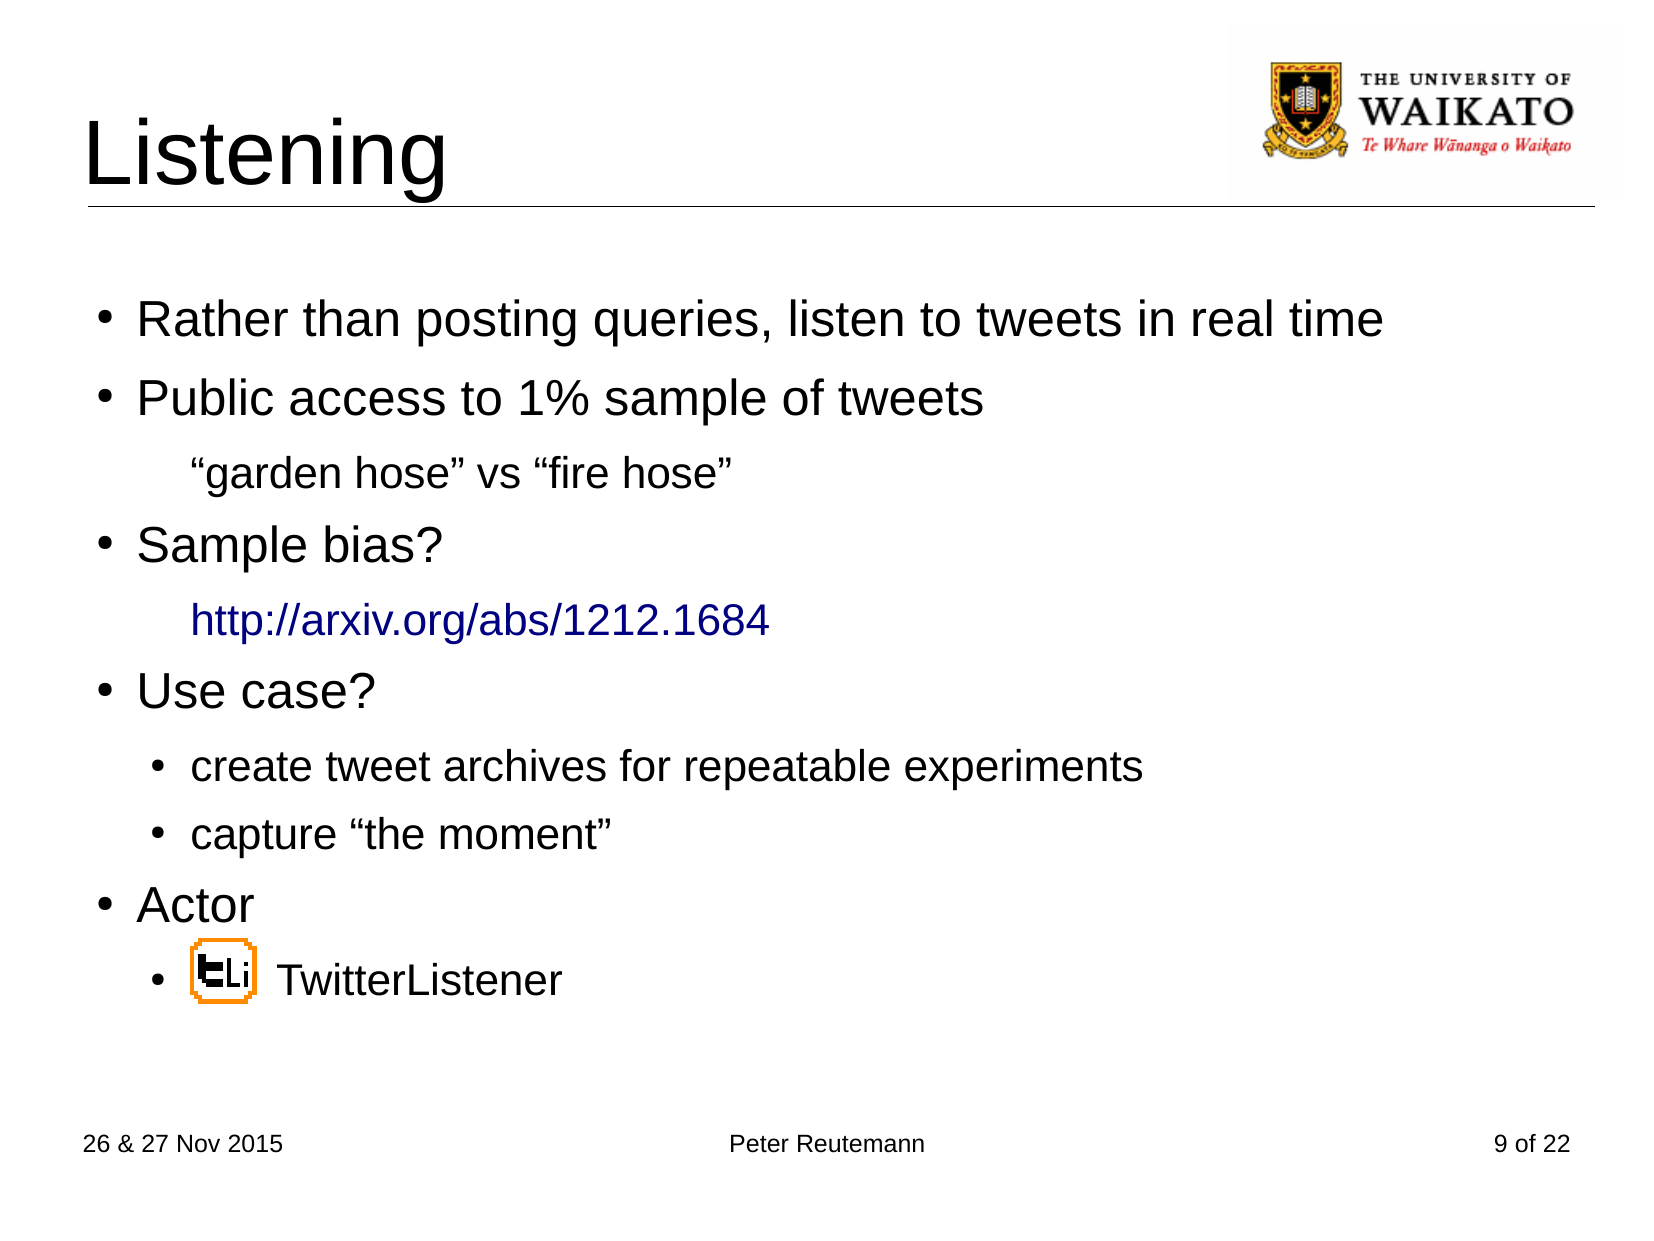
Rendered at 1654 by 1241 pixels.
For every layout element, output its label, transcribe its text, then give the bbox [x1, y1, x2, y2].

picture [1228, 24, 1619, 201]
list Rather than posting queries, listen to tweets in real time Public access to 1% sample of tweets “garden hose” vs “fire hose” Sample bias? http://arxiv.org/abs/1212.1684 Use case? create tweet archives for repeatable experiments capture “the moment” Actor TwitterListener [82, 290, 1571, 1010]
picture [190, 938, 257, 1004]
title Listening [82, 49, 1571, 257]
